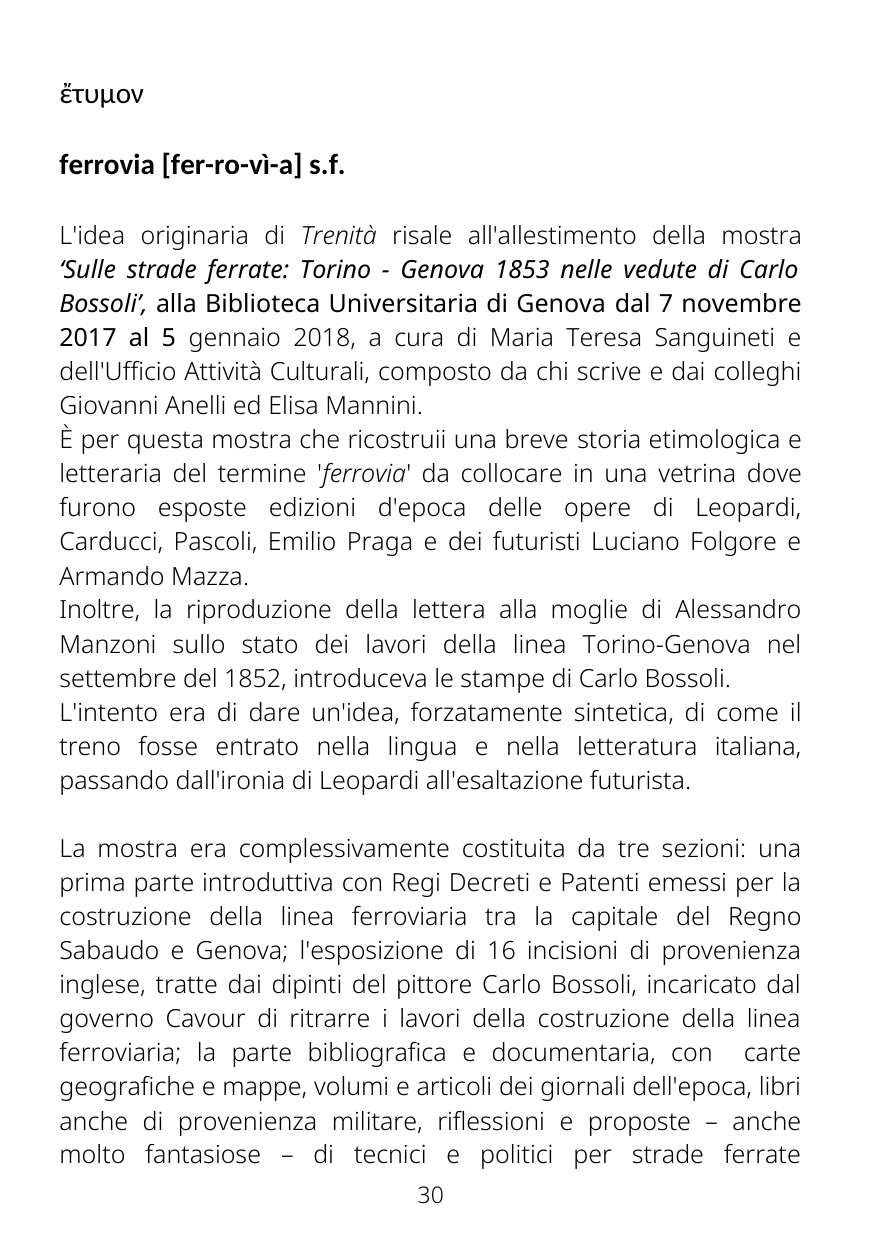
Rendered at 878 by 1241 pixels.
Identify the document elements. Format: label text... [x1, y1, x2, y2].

text È per questa mostra che ricostruii una breve storia etimologica e letteraria del termine 'ferrovia' da collocare in una vetrina dove furono esposte edizioni d'epoca delle opere di Leopardi, Carducci, Pascoli, Emilio Praga e dei futuristi Luciano Folgore e Armando Mazza. [59, 422, 802, 592]
subtitle ἔτυμον [59, 75, 802, 111]
text Inoltre, la riproduzione della lettera alla moglie di Alessandro Manzoni sullo stato dei lavori della linea Torino-Genova nel settembre del 1852, introduceva le stampe di Carlo Bossoli. [59, 592, 802, 694]
text L'intento era di dare un'idea, forzatamente sintetica, di come il treno fosse entrato nella lingua e nella letteratura italiana, passando dall'ironia di Leopardi all'esaltazione futurista. [59, 694, 802, 797]
text L'idea originaria di Trenità risale all'allestimento della mostra ‘Sulle strade ferrate: Torino - Genova 1853 nelle vedute di Carlo Bossoli’, alla Biblioteca Universitaria di Genova dal 7 novembre 2017 al 5 gennaio 2018, a cura di Maria Teresa Sanguineti e dell'Ufficio Attività Culturali, composto da chi scrive e dai colleghi Giovanni Anelli ed Elisa Mannini. [59, 217, 802, 422]
subtitle ferrovia [fer-ro-vì-a] s.f. [59, 146, 802, 217]
text La mostra era complessivamente costituita da tre sezioni: una prima parte introduttiva con Regi Decreti e Patenti emessi per la costruzione della linea ferroviaria tra la capitale del Regno Sabaudo e Genova; l'esposizione di 16 incisioni di provenienza inglese, tratte dai dipinti del pittore Carlo Bossoli, incaricato dal governo Cavour di ritrarre i lavori della costruzione della linea ferroviaria; la parte bibliografica e documentaria, con carte geografiche e mappe, volumi e articoli dei giornali dell'epoca, libri anche di provenienza militare, riflessioni e proposte – anche molto fantasiose – di tecnici e politici per strade ferrate [59, 831, 802, 1171]
